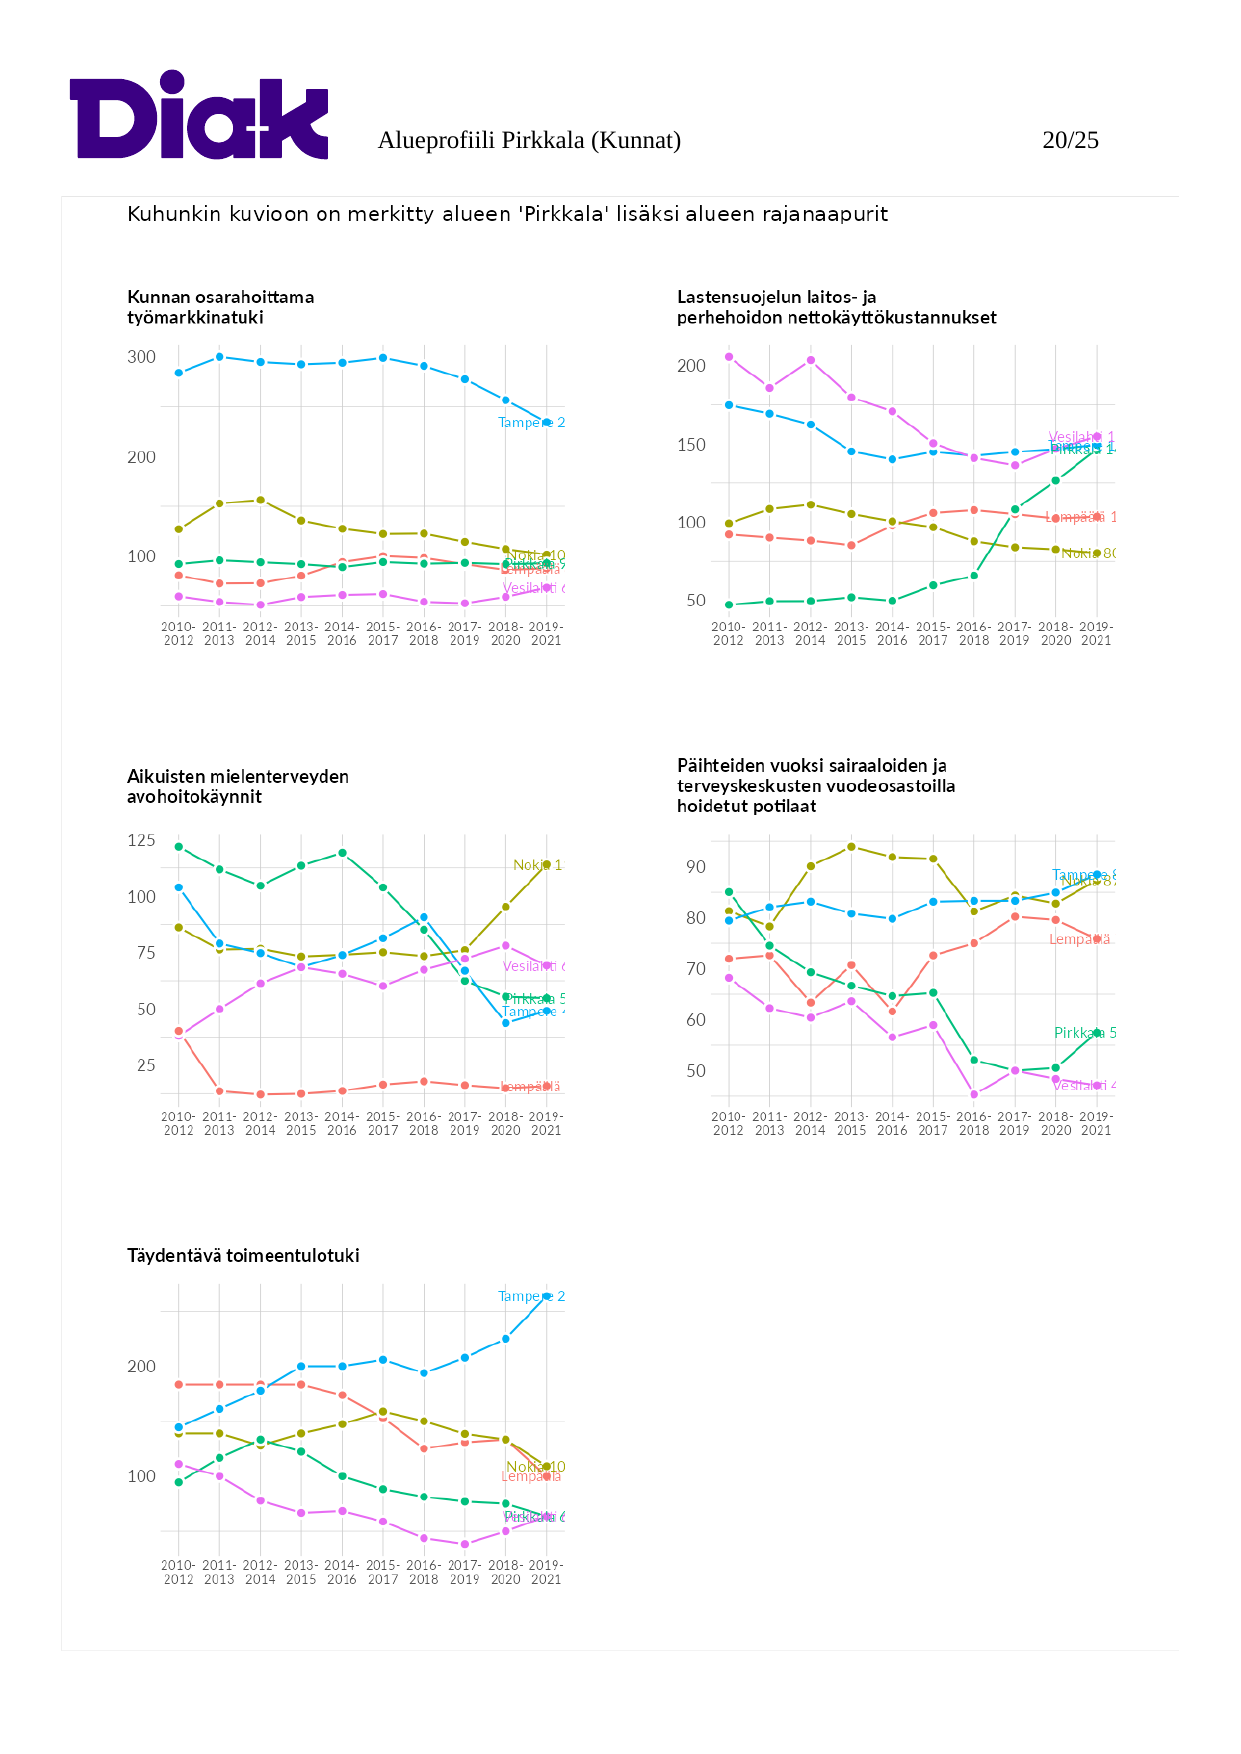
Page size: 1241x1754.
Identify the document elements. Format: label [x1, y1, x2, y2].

picture [61, 196, 1179, 1651]
